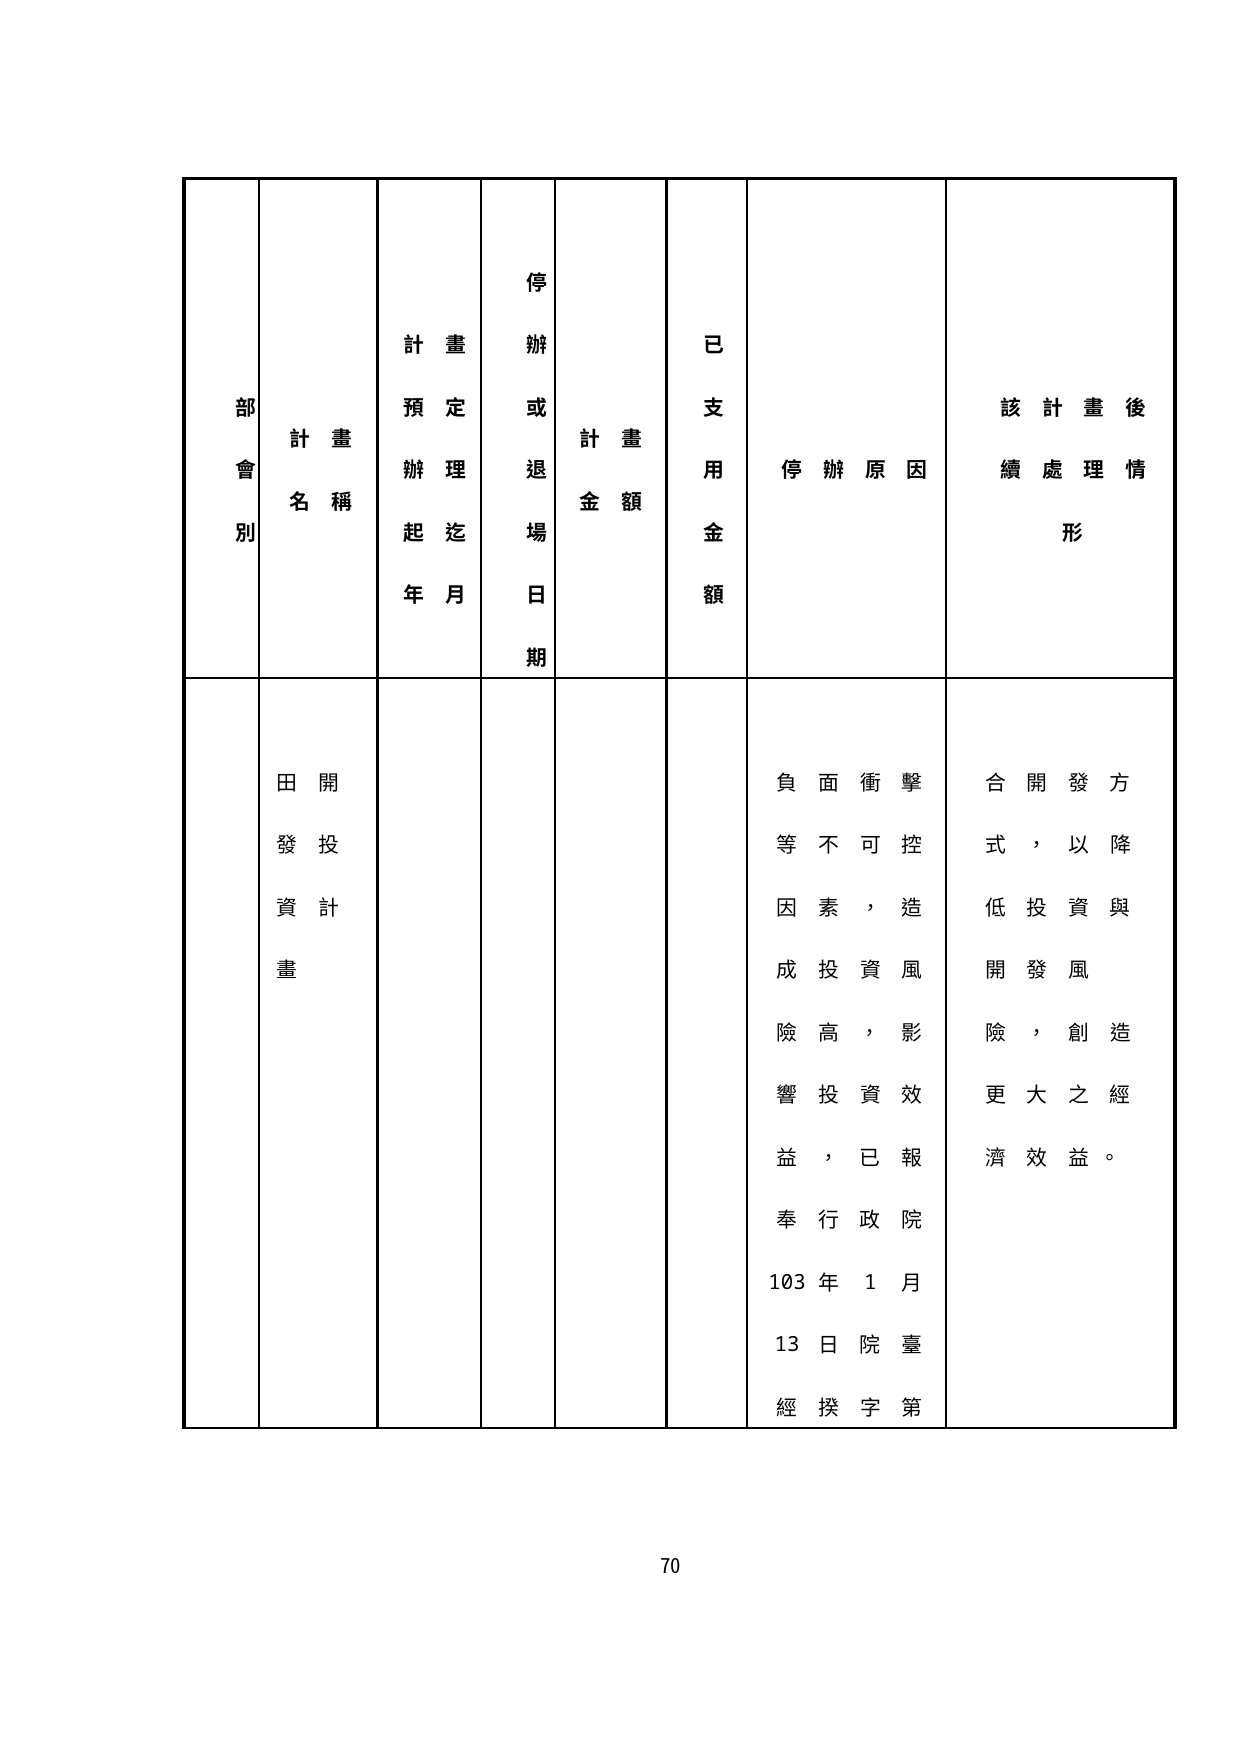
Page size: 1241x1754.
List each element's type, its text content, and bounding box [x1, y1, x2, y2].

table_header 停辦原因 [748, 180, 945, 677]
table_cell [556, 679, 665, 1427]
table_header 部會別 [186, 180, 258, 677]
table_header 計畫金額 [556, 180, 665, 677]
table_cell 合開發方式，以降低投資與開發風險，創造更大之經濟效益。 [947, 679, 1173, 1427]
table_cell 負面衝擊等不可控因素，造成投資風險高，影響投資效益，已報奉行政院103年1月13日院臺經揆字第 [748, 679, 945, 1427]
table_header 計畫名稱 [260, 180, 376, 677]
table_header 計畫預定辦理起迄年月 [379, 180, 480, 677]
table_cell [668, 679, 746, 1427]
table_header 停辦或退場日期 [482, 180, 554, 677]
table_cell 田開發投資計畫 [260, 679, 376, 1427]
table_header 該計畫後續處理情形 [947, 180, 1173, 677]
table_cell [186, 679, 258, 1427]
table_cell [379, 679, 480, 1427]
table_header 已支用金額 [668, 180, 746, 677]
table_cell [482, 679, 554, 1427]
